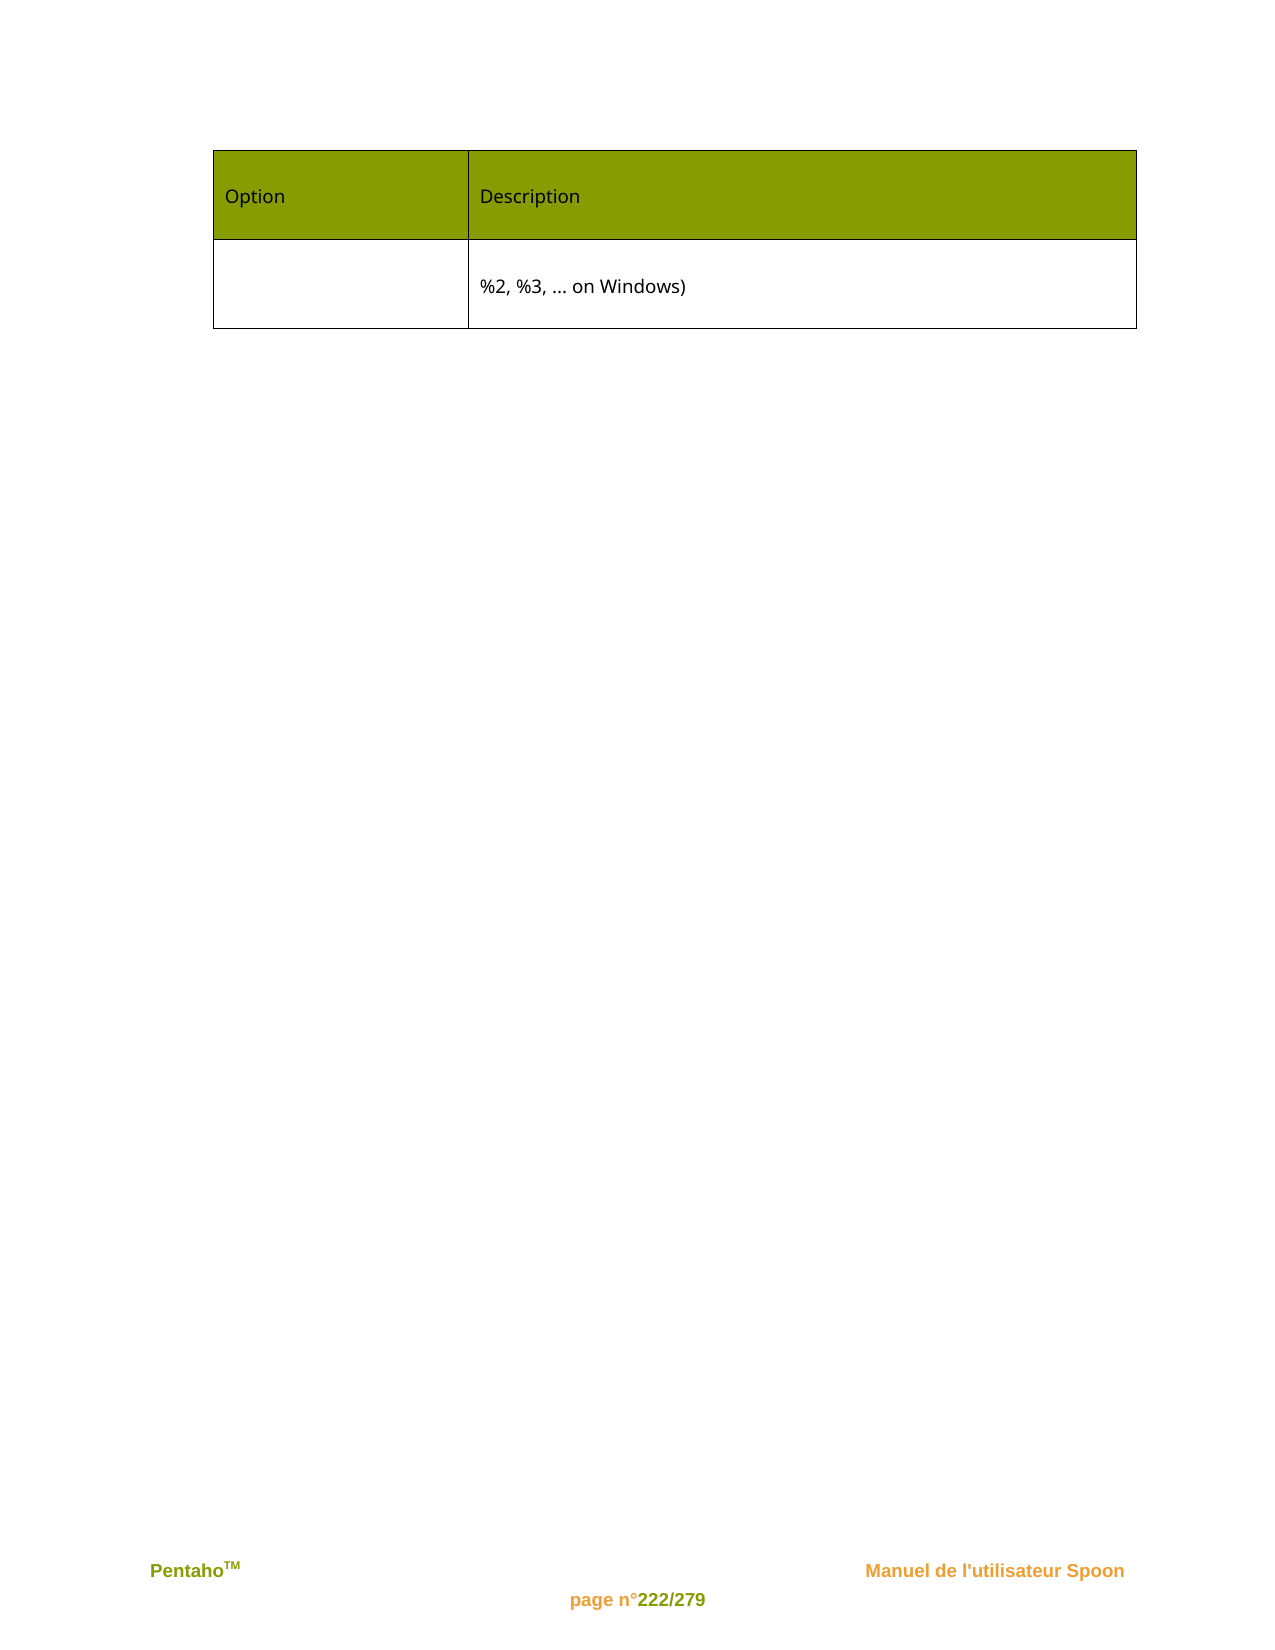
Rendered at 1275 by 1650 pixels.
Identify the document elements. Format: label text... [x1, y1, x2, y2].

table_cell [214, 240, 468, 328]
table_cell %2, %3, ... on Windows) [469, 240, 1136, 328]
table_header Description [469, 151, 1136, 239]
table_header Option [214, 151, 468, 239]
